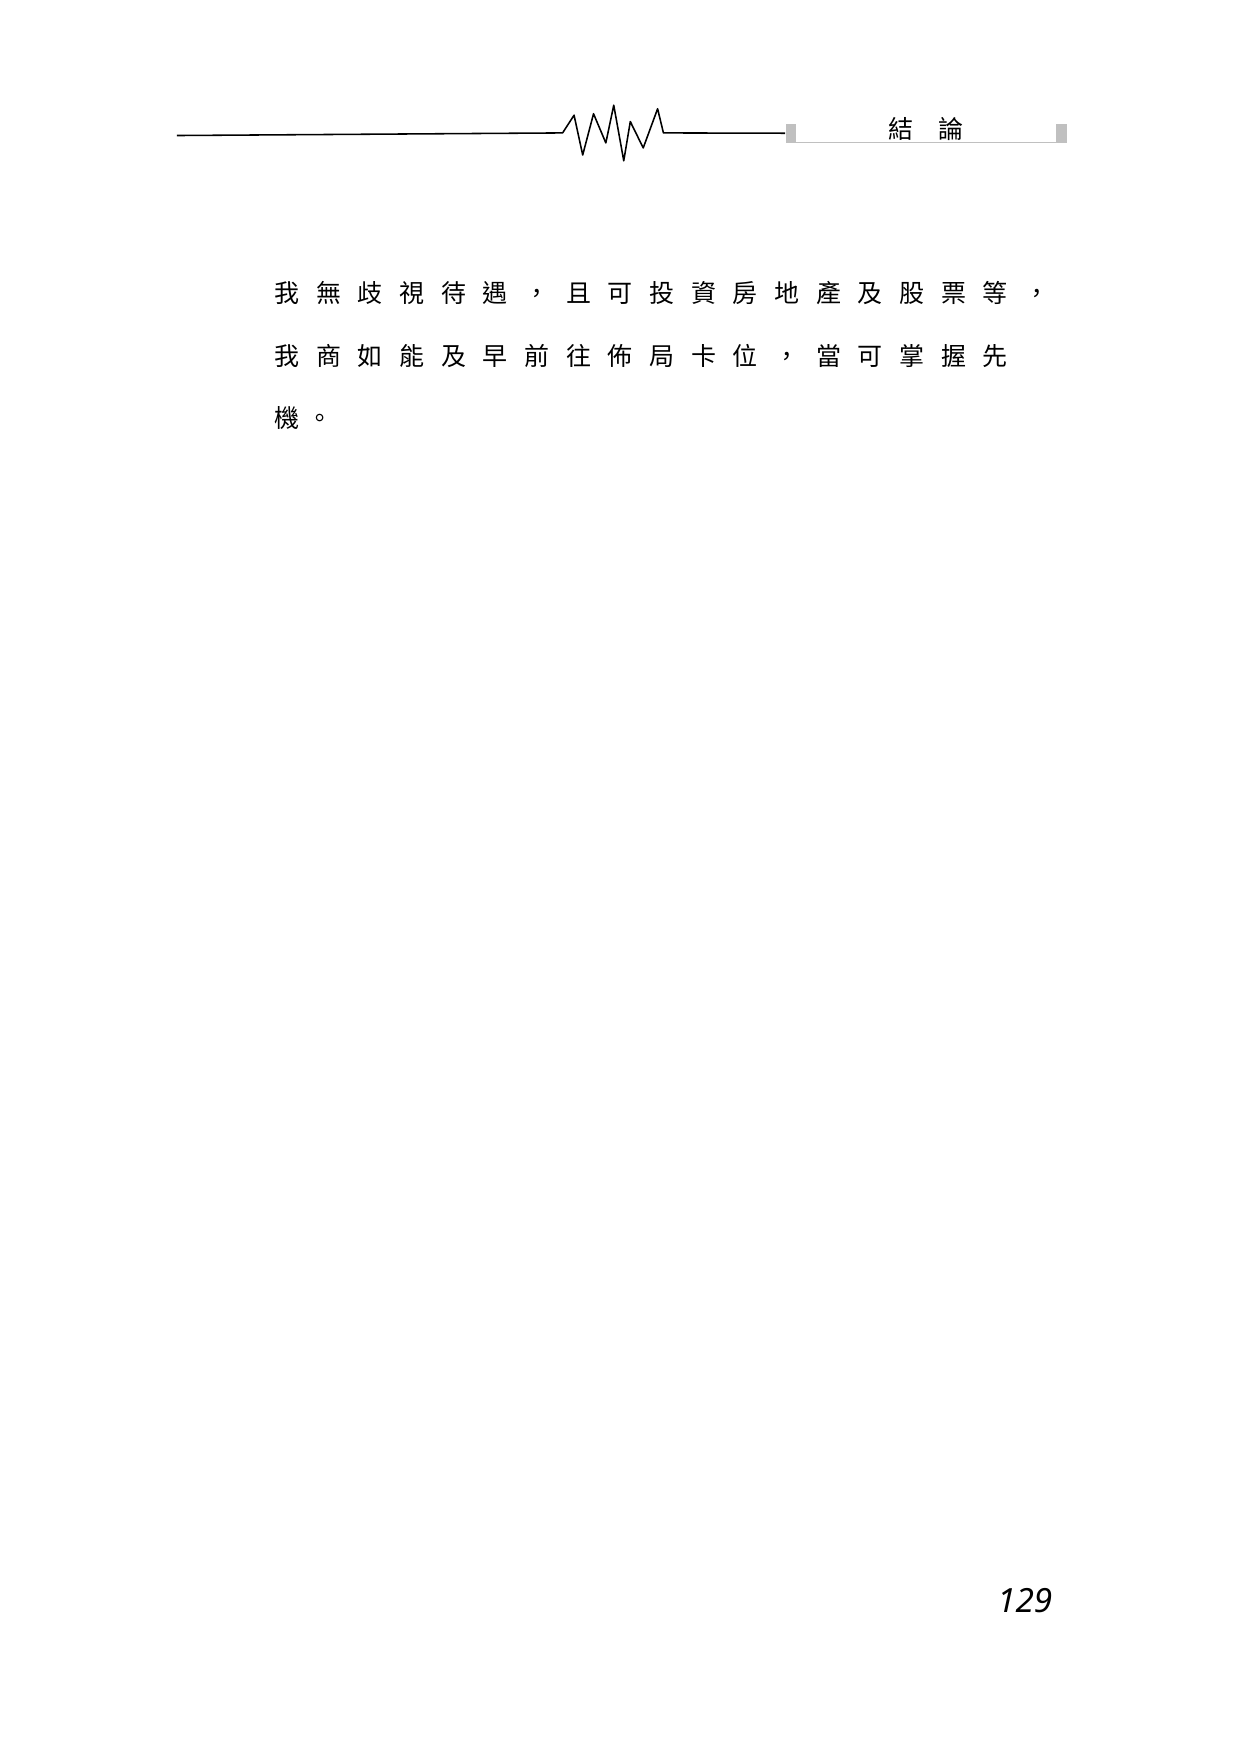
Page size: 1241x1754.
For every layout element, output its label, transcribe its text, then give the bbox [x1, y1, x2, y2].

text 我無歧視待遇，且可投資房地產及股票等，我商如能及早前往佈局卡位，當可掌握先機。 [183, 250, 1058, 438]
